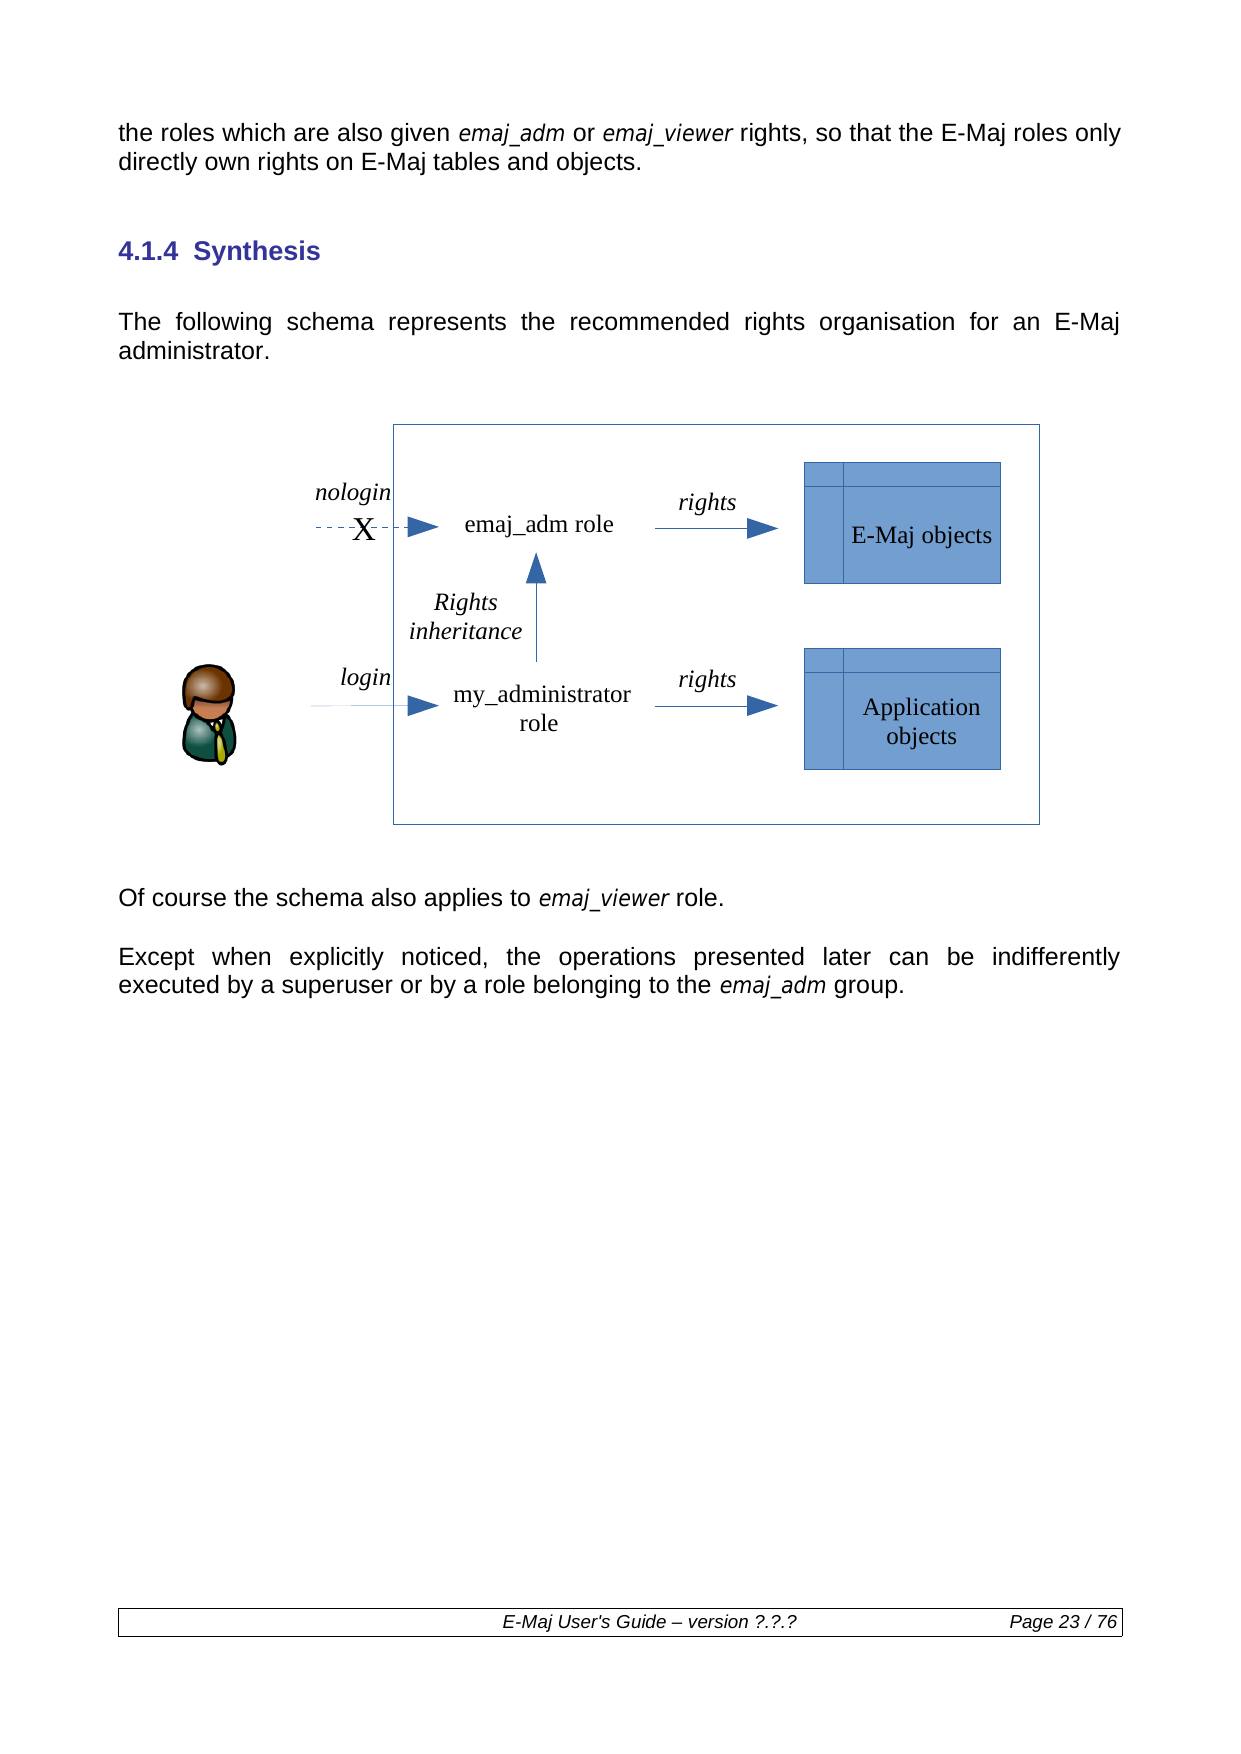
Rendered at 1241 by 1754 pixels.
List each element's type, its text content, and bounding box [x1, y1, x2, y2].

subtitle Synthesis [118, 234, 1122, 265]
text Of course the schema also applies to emaj_viewer role. [118, 883, 1122, 912]
picture [159, 661, 258, 767]
text The following schema represents the recommended rights organisation for an E-Maj administrator. [118, 307, 1122, 365]
text the roles which are also given emaj_adm or emaj_viewer rights, so that the E-Maj roles only directly own rights on E-Maj tables and objects. [118, 118, 1122, 176]
text Except when explicitly noticed, the operations presented later can be indifferently executed by a superuser or by a role belonging to the emaj_adm group. [118, 941, 1122, 999]
